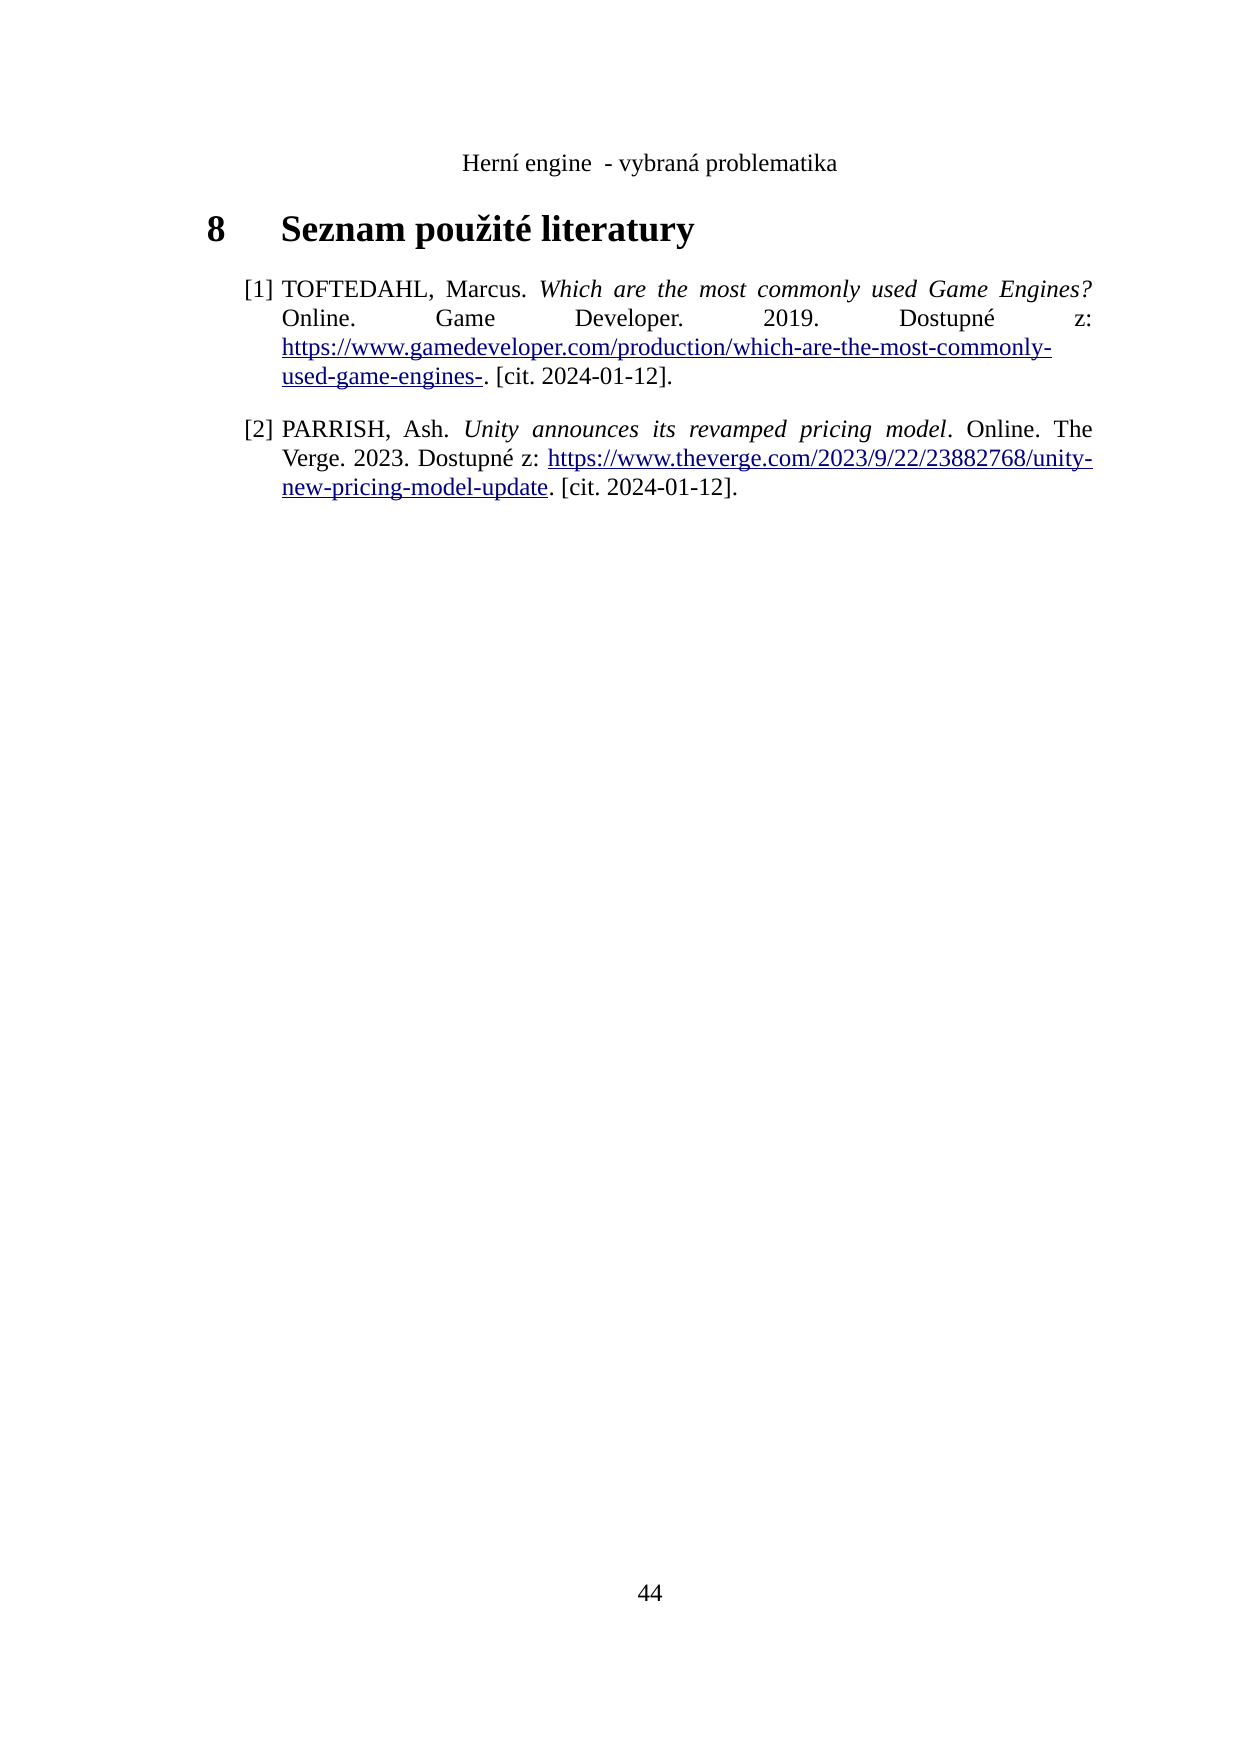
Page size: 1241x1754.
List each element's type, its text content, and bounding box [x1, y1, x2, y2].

list PARRISH, Ash. Unity announces its revamped pricing model. Online. The Verge. 2023. Dostupné z: https://www.theverge.com/2023/9/22/23882768/unity-new-pricing-model-update. [cit. 2024-01-12]. [244, 414, 1093, 501]
subtitle Seznam použité literatury [207, 207, 1093, 250]
list TOFTEDAHL, Marcus. Which are the most commonly used Game Engines? Online. Game Developer. 2019. Dostupné z: https://www.gamedeveloper.com/production/which-are-the-most-commonly-used-game-engines-. [cit. 2024-01-12]. [244, 274, 1093, 389]
